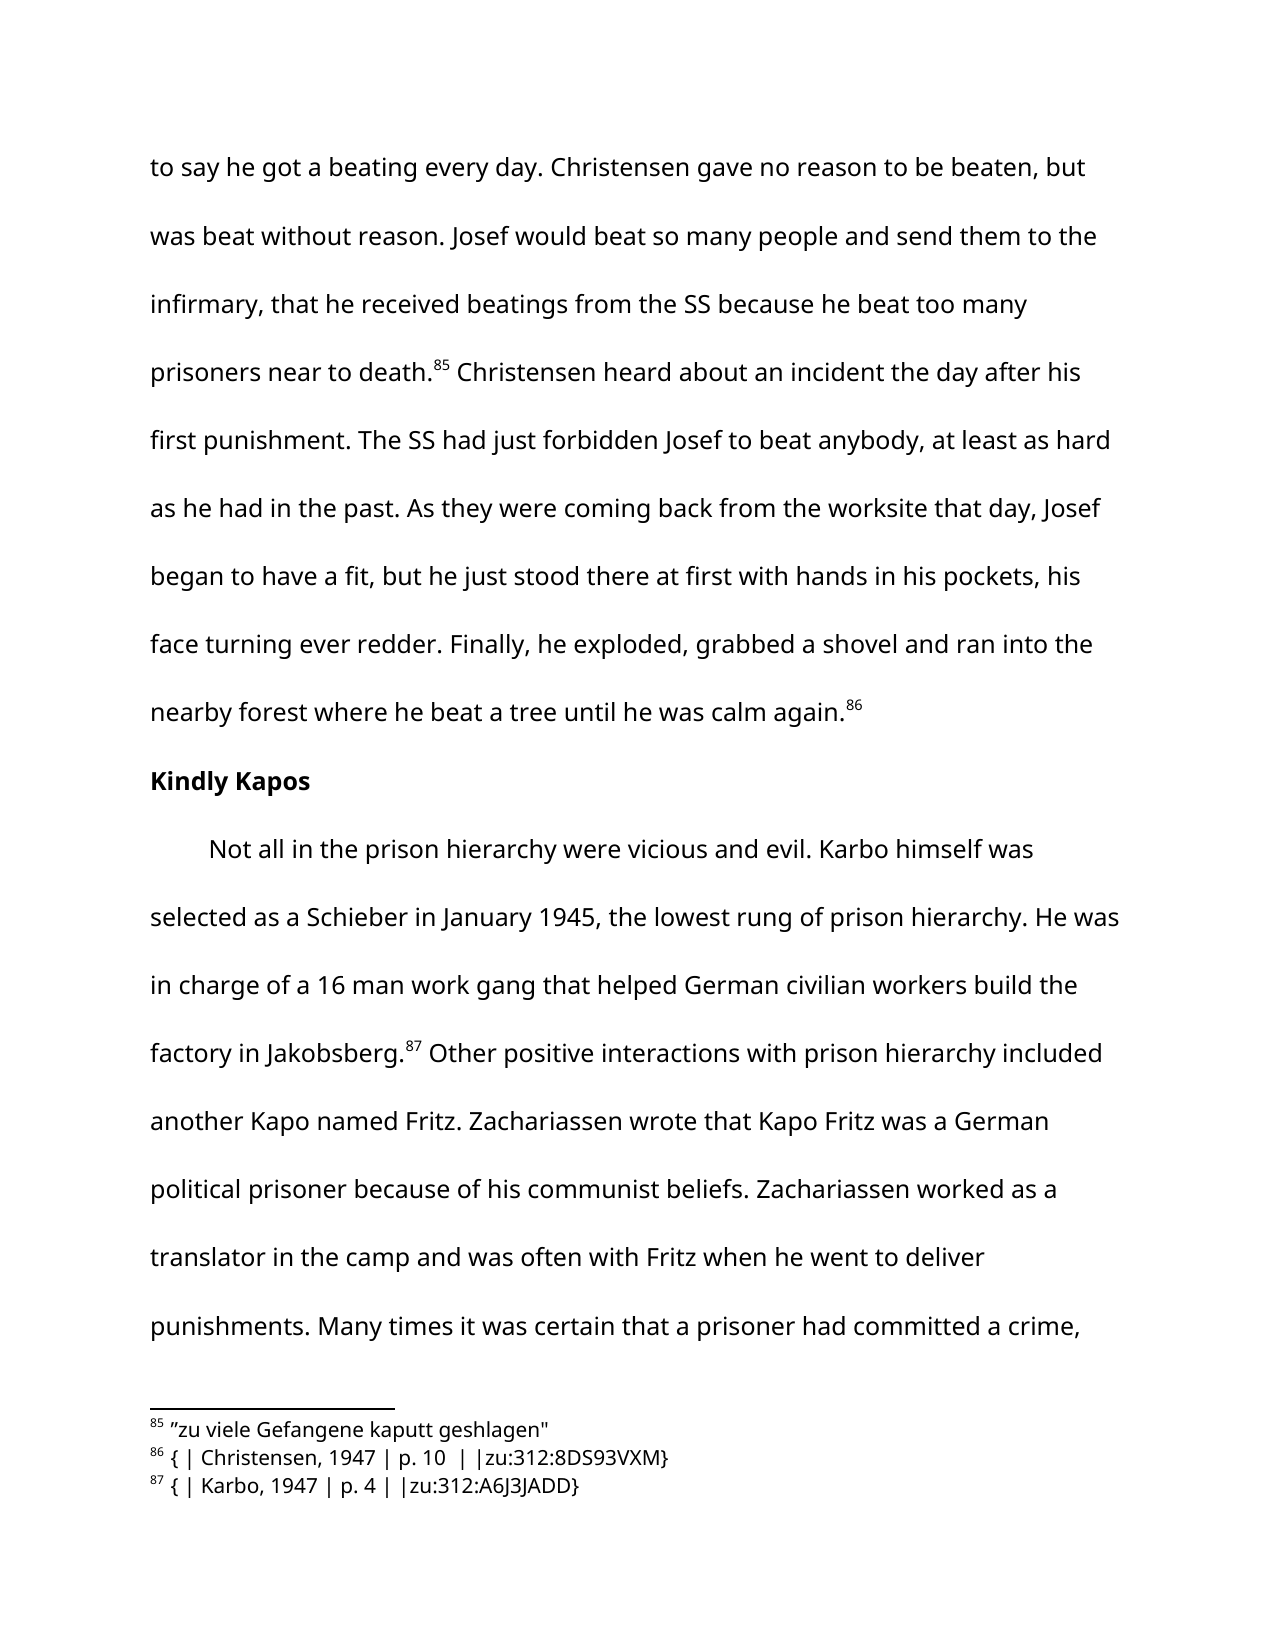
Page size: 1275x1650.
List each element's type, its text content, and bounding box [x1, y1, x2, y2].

text Not all in the prison hierarchy were vicious and evil. Karbo himself was selected as a Schieber in January 1945, the lowest rung of prison hierarchy. He was in charge of a 16 man work gang that helped German civilian workers build the factory in Jakobsberg. Other positive interactions with prison hierarchy included another Kapo named Fritz. Zachariassen wrote that Kapo Fritz was a German political prisoner because of his communist beliefs. Zachariassen worked as a translator in the camp and was often with Fritz when he went to deliver punishments. Many times it was certain that a prisoner had committed a crime, [150, 831, 1125, 1342]
text { | Christensen, 1947 | p. 10 | |zu:312:8DS93VXM} [150, 1443, 1125, 1472]
text ”zu viele Gefangene kaputt geshlagen" [150, 1415, 1125, 1443]
text { | Karbo, 1947 | p. 4 | |zu:312:A6J3JADD} [150, 1472, 1125, 1500]
text Kindly Kapos [150, 763, 1125, 797]
text to say he got a beating every day. Christensen gave no reason to be beaten, but was beat without reason. Josef would beat so many people and send them to the infirmary, that he received beatings from the SS because he beat too many prisoners near to death. Christensen heard about an incident the day after his first punishment. The SS had just forbidden Josef to beat anybody, at least as hard as he had in the past. As they were coming back from the worksite that day, Josef began to have a fit, but he just stood there at first with hands in his pockets, his face turning ever redder. Finally, he exploded, grabbed a shovel and ran into the nearby forest where he beat a tree until he was calm again. [150, 150, 1125, 729]
